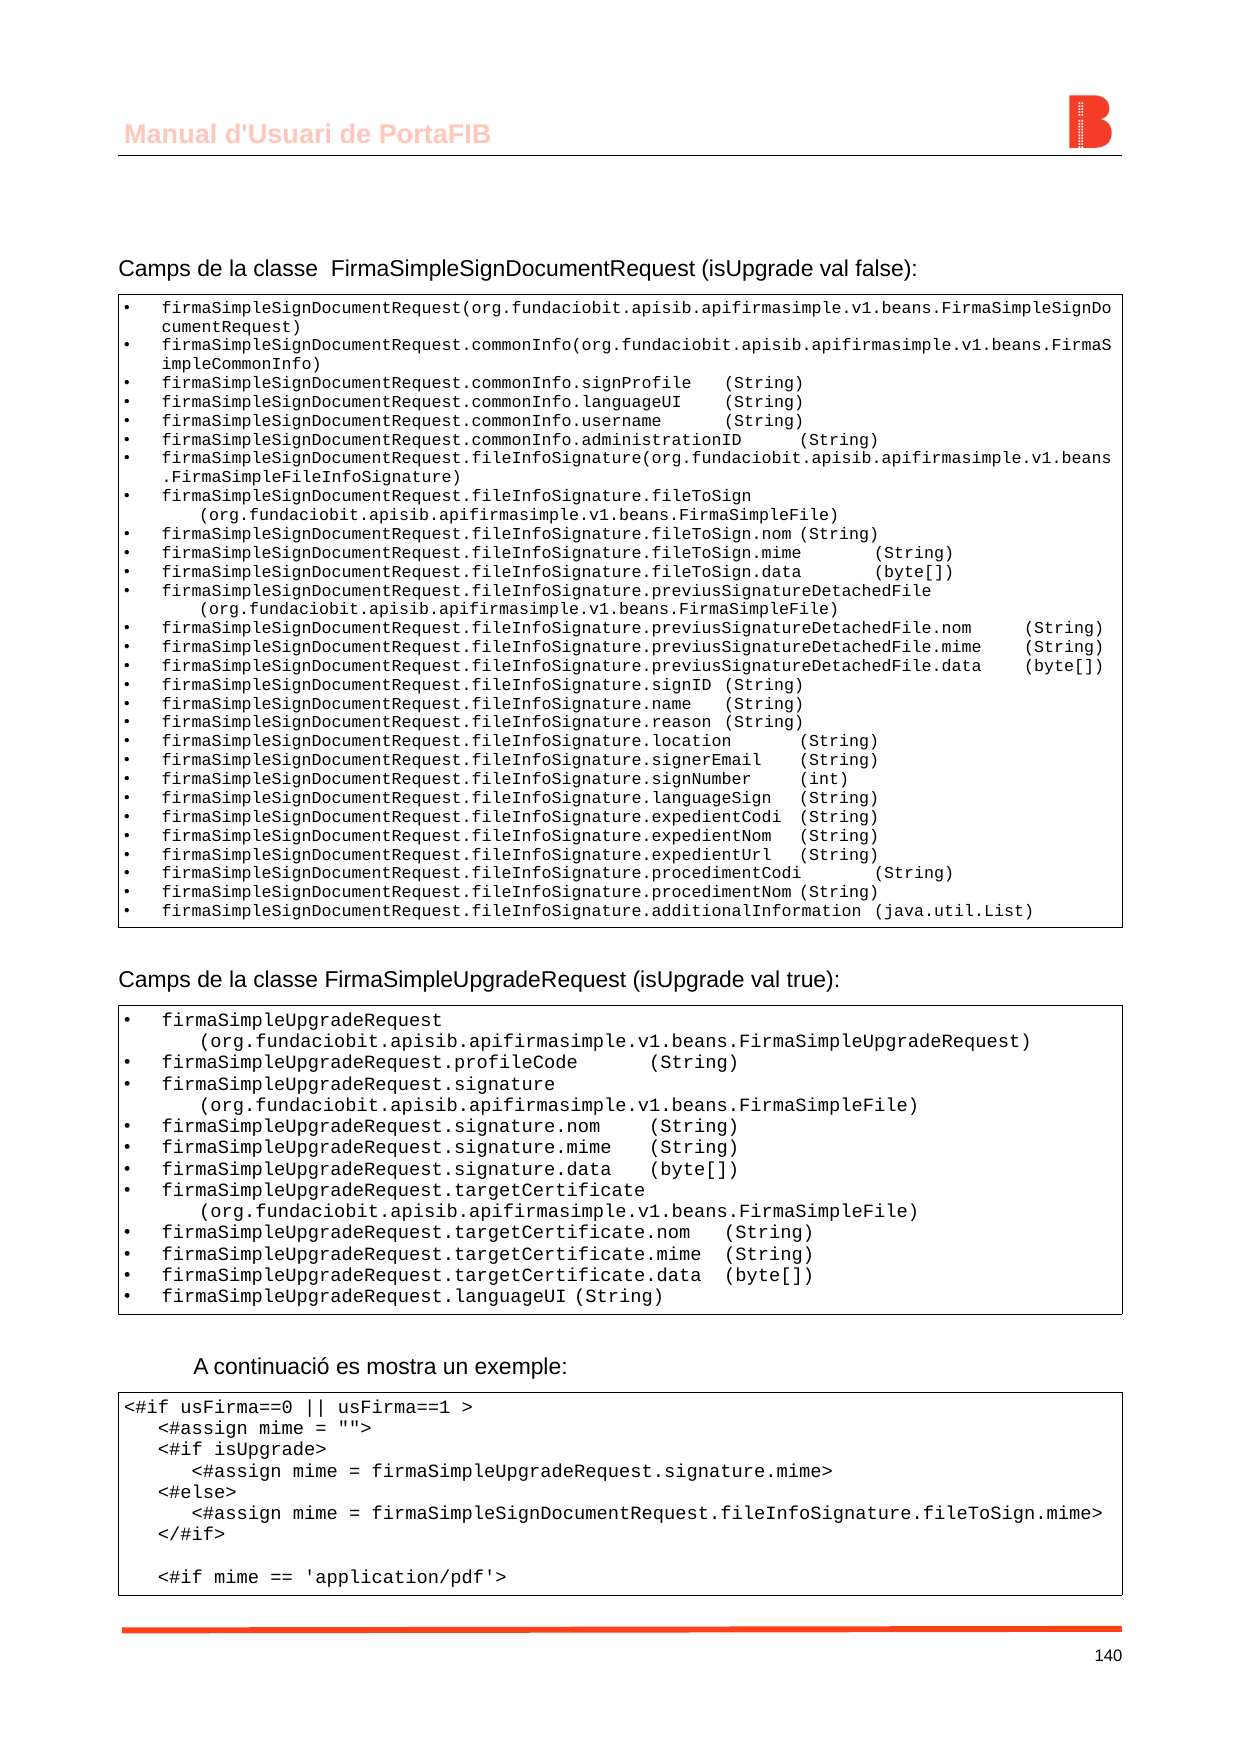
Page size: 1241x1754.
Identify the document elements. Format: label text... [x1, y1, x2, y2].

text A continuació es mostra un exemple: [118, 1353, 1122, 1379]
table_header firmaSimpleUpgradeRequest (org.fundaciobit.apisib.apifirmasimple.v1.beans.FirmaSimpleUpgradeRequest) firmaSimpleUpgradeRequest.profileCode (String) firmaSimpleUpgradeRequest.signature (org.fundaciobit.apisib.apifirmasimple.v1.beans.FirmaSimpleFile) firmaSimpleUpgradeRequest.signature.nom (String) firmaSimpleUpgradeRequest.signature.mime (String) firmaSimpleUpgradeRequest.signature.data (byte[]) firmaSimpleUpgradeRequest.targetCertificate (org.fundaciobit.apisib.apifirmasimple.v1.beans.FirmaSimpleFile) firmaSimpleUpgradeRequest.targetCertificate.nom (String) firmaSimpleUpgradeRequest.targetCertificate.mime (String) firmaSimpleUpgradeRequest.targetCertificate.data (byte[]) firmaSimpleUpgradeRequest.languageUI (String) [119, 1006, 1122, 1314]
table_header <#if usFirma==0 || usFirma==1 > <#assign mime = ""> <#if isUpgrade> <#assign mime = firmaSimpleUpgradeRequest.signature.mime> <#else> <#assign mime = firmaSimpleSignDocumentRequest.fileInfoSignature.fileToSign.mime> </#if> <#if mime == 'application/pdf'> [119, 1393, 1122, 1595]
picture [1063, 94, 1117, 150]
text Camps de la classe FirmaSimpleUpgradeRequest (isUpgrade val true): [118, 966, 1122, 992]
text Camps de la classe FirmaSimpleSignDocumentRequest (isUpgrade val false): [118, 254, 1122, 281]
table_header firmaSimpleSignDocumentRequest(org.fundaciobit.apisib.apifirmasimple.v1.beans.FirmaSimpleSignDocumentRequest) firmaSimpleSignDocumentRequest.commonInfo(org.fundaciobit.apisib.apifirmasimple.v1.beans.FirmaSimpleCommonInfo) firmaSimpleSignDocumentRequest.commonInfo.signProfile (String) firmaSimpleSignDocumentRequest.commonInfo.languageUI (String) firmaSimpleSignDocumentRequest.commonInfo.username (String) firmaSimpleSignDocumentRequest.commonInfo.administrationID (String) firmaSimpleSignDocumentRequest.fileInfoSignature(org.fundaciobit.apisib.apifirmasimple.v1.beans.FirmaSimpleFileInfoSignature) firmaSimpleSignDocumentRequest.fileInfoSignature.fileToSign (org.fundaciobit.apisib.apifirmasimple.v1.beans.FirmaSimpleFile) firmaSimpleSignDocumentRequest.fileInfoSignature.fileToSign.nom (String) firmaSimpleSignDocumentRequest.fileInfoSignature.fileToSign.mime (String) firmaSimpleSignDocumentRequest.fileInfoSignature.fileToSign.data (byte[]) firmaSimpleSignDocumentRequest.fileInfoSignature.previusSignatureDetachedFile (org.fundaciobit.apisib.apifirmasimple.v1.beans.FirmaSimpleFile) firmaSimpleSignDocumentRequest.fileInfoSignature.previusSignatureDetachedFile.nom (String) firmaSimpleSignDocumentRequest.fileInfoSignature.previusSignatureDetachedFile.mime (String) firmaSimpleSignDocumentRequest.fileInfoSignature.previusSignatureDetachedFile.data (byte[]) firmaSimpleSignDocumentRequest.fileInfoSignature.signID (String) firmaSimpleSignDocumentRequest.fileInfoSignature.name (String) firmaSimpleSignDocumentRequest.fileInfoSignature.reason (String) firmaSimpleSignDocumentRequest.fileInfoSignature.location (String) firmaSimpleSignDocumentRequest.fileInfoSignature.signerEmail (String) firmaSimpleSignDocumentRequest.fileInfoSignature.signNumber (int) firmaSimpleSignDocumentRequest.fileInfoSignature.languageSign (String) firmaSimpleSignDocumentRequest.fileInfoSignature.expedientCodi (String) firmaSimpleSignDocumentRequest.fileInfoSignature.expedientNom (String) firmaSimpleSignDocumentRequest.fileInfoSignature.expedientUrl (String) firmaSimpleSignDocumentRequest.fileInfoSignature.procedimentCodi (String) firmaSimpleSignDocumentRequest.fileInfoSignature.procedimentNom (String) firmaSimpleSignDocumentRequest.fileInfoSignature.additionalInformation (java.util.List) [119, 295, 1122, 927]
